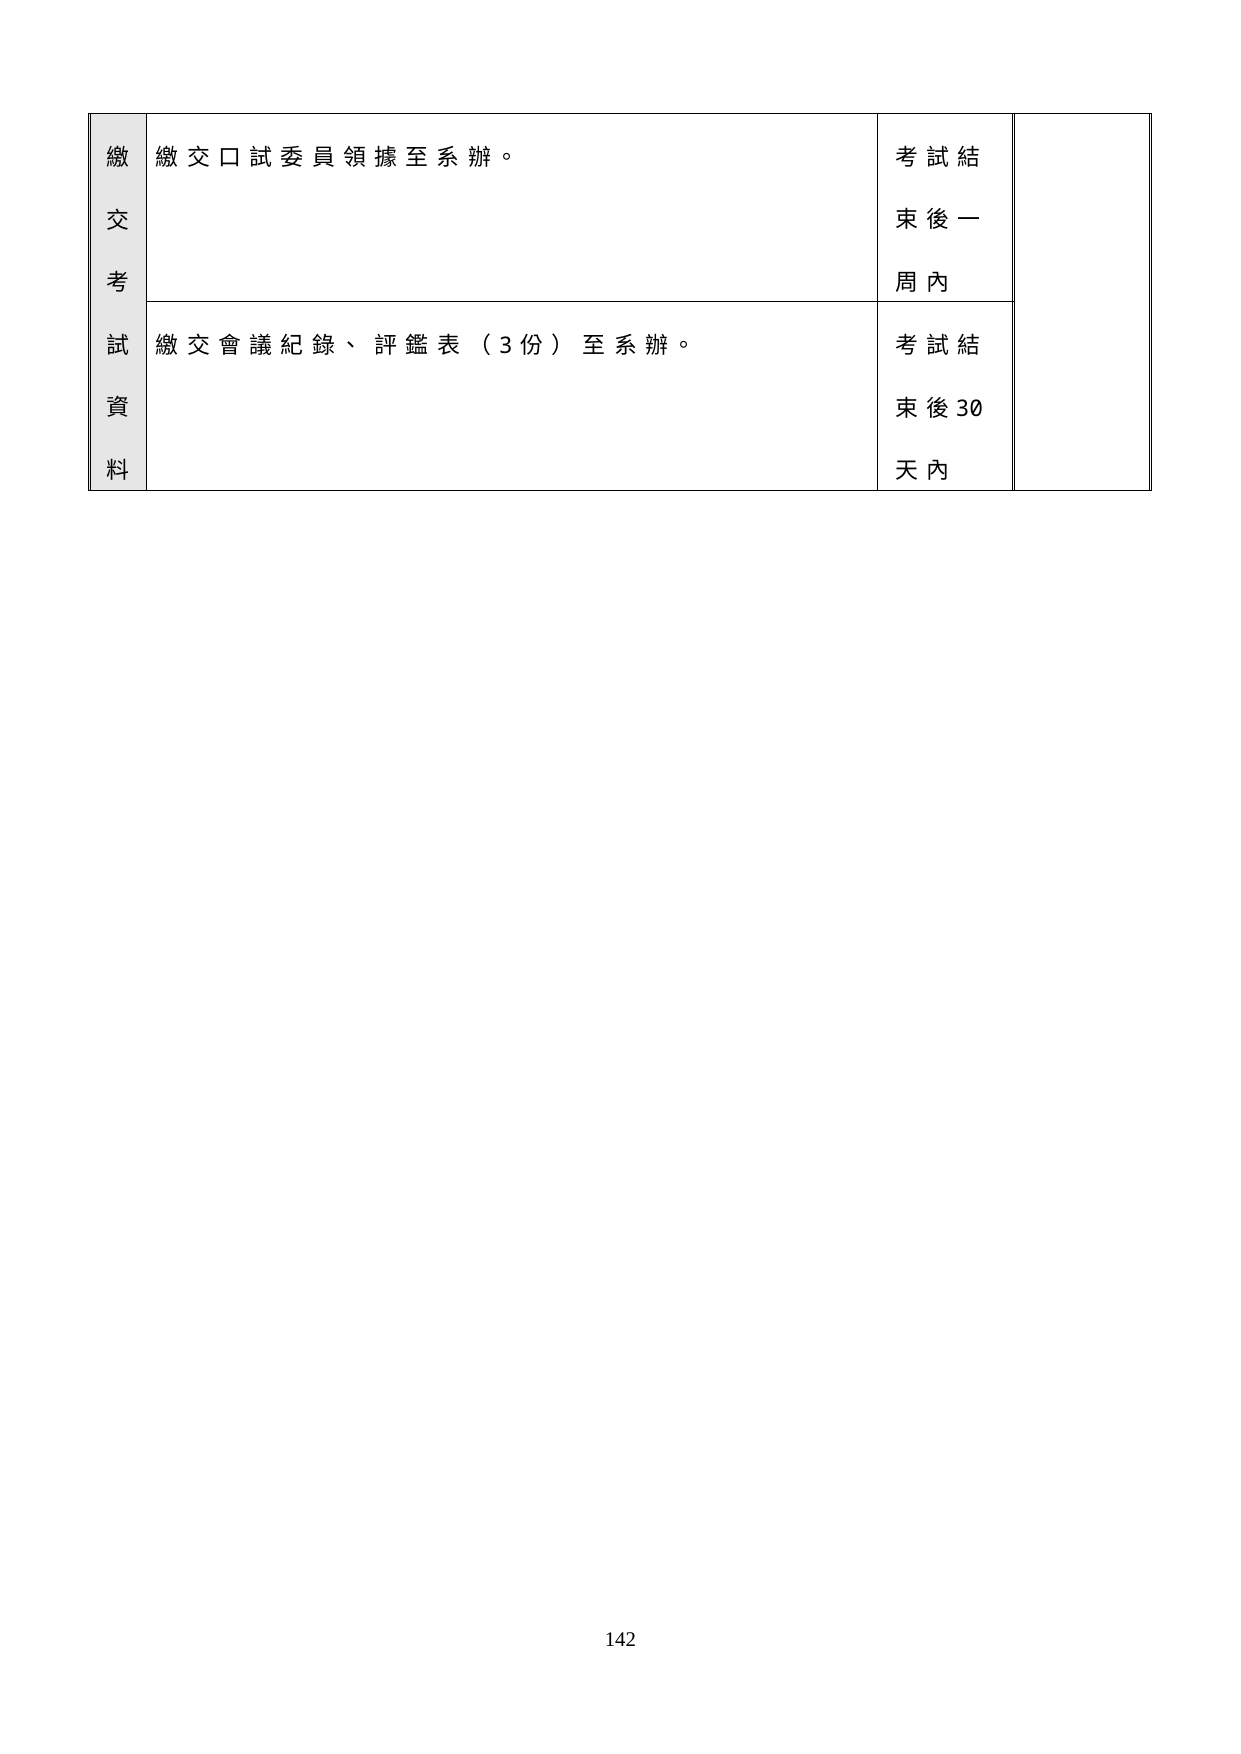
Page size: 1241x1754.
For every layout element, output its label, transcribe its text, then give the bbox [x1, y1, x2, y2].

table_cell 繳交考試資料 [91, 114, 146, 490]
table_cell 考試結束後一周內 [878, 114, 1012, 301]
table_cell [1015, 114, 1149, 490]
table_cell 考試結束後30天內 [878, 302, 1012, 490]
table_cell 繳交會議紀錄、評鑑表（3份）至系辦。 [147, 302, 877, 490]
table_cell 繳交口試委員領據至系辦。 [147, 114, 877, 301]
